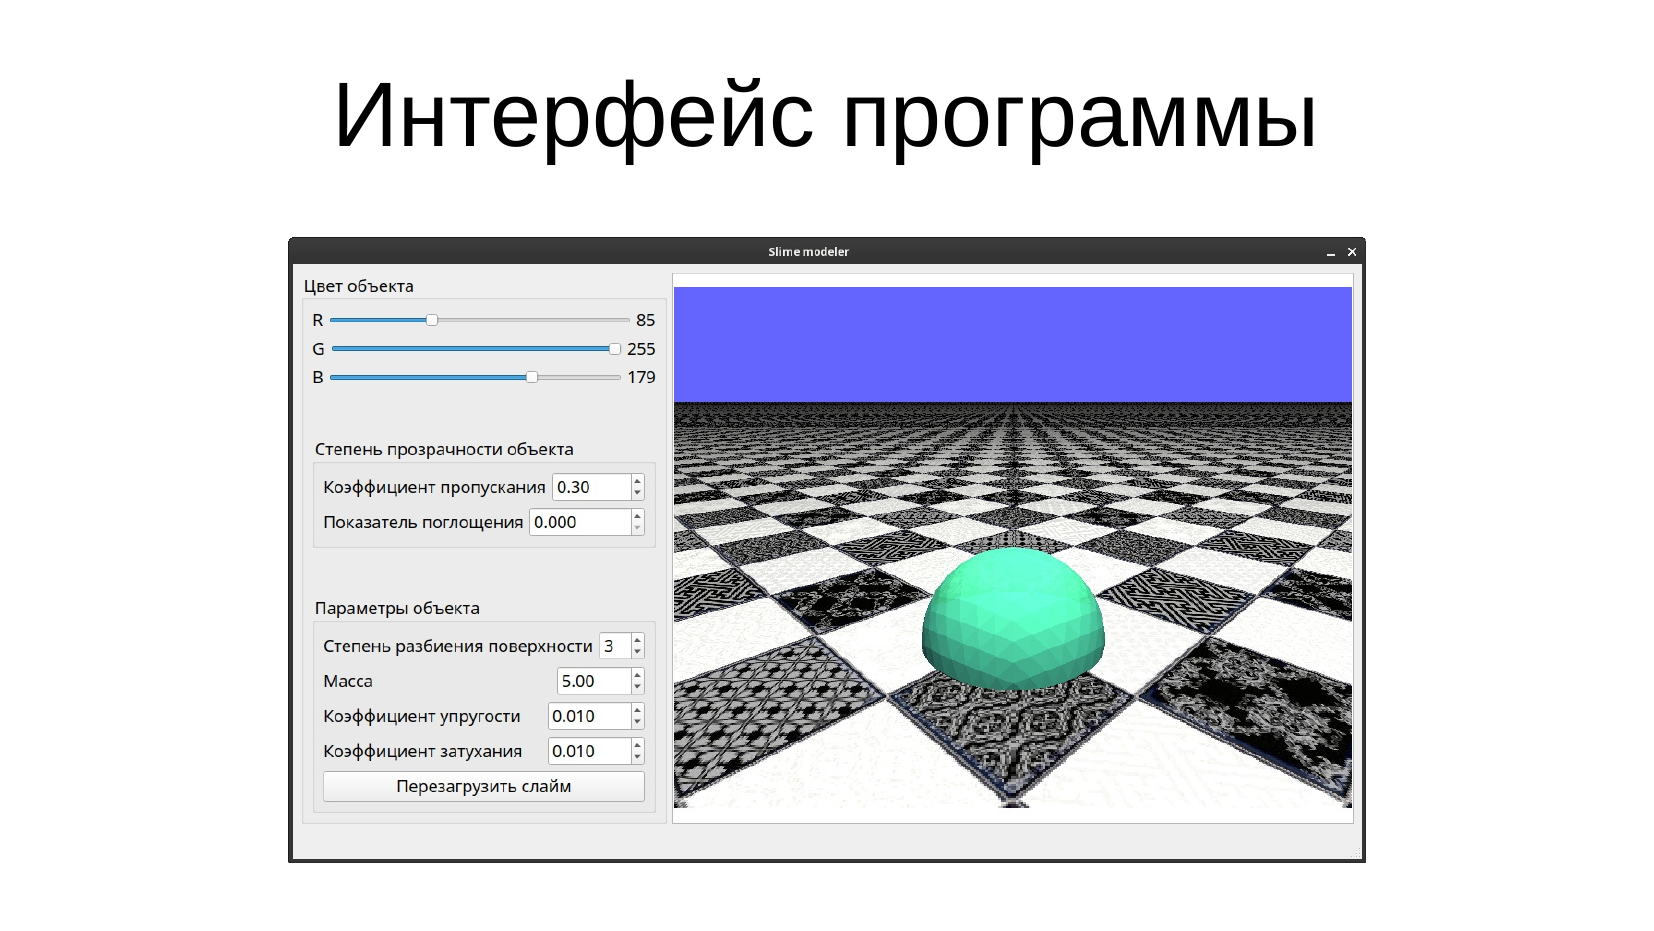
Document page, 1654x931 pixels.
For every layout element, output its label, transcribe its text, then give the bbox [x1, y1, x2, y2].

title Интерфейс программы [82, 37, 1571, 193]
picture [288, 237, 1366, 863]
